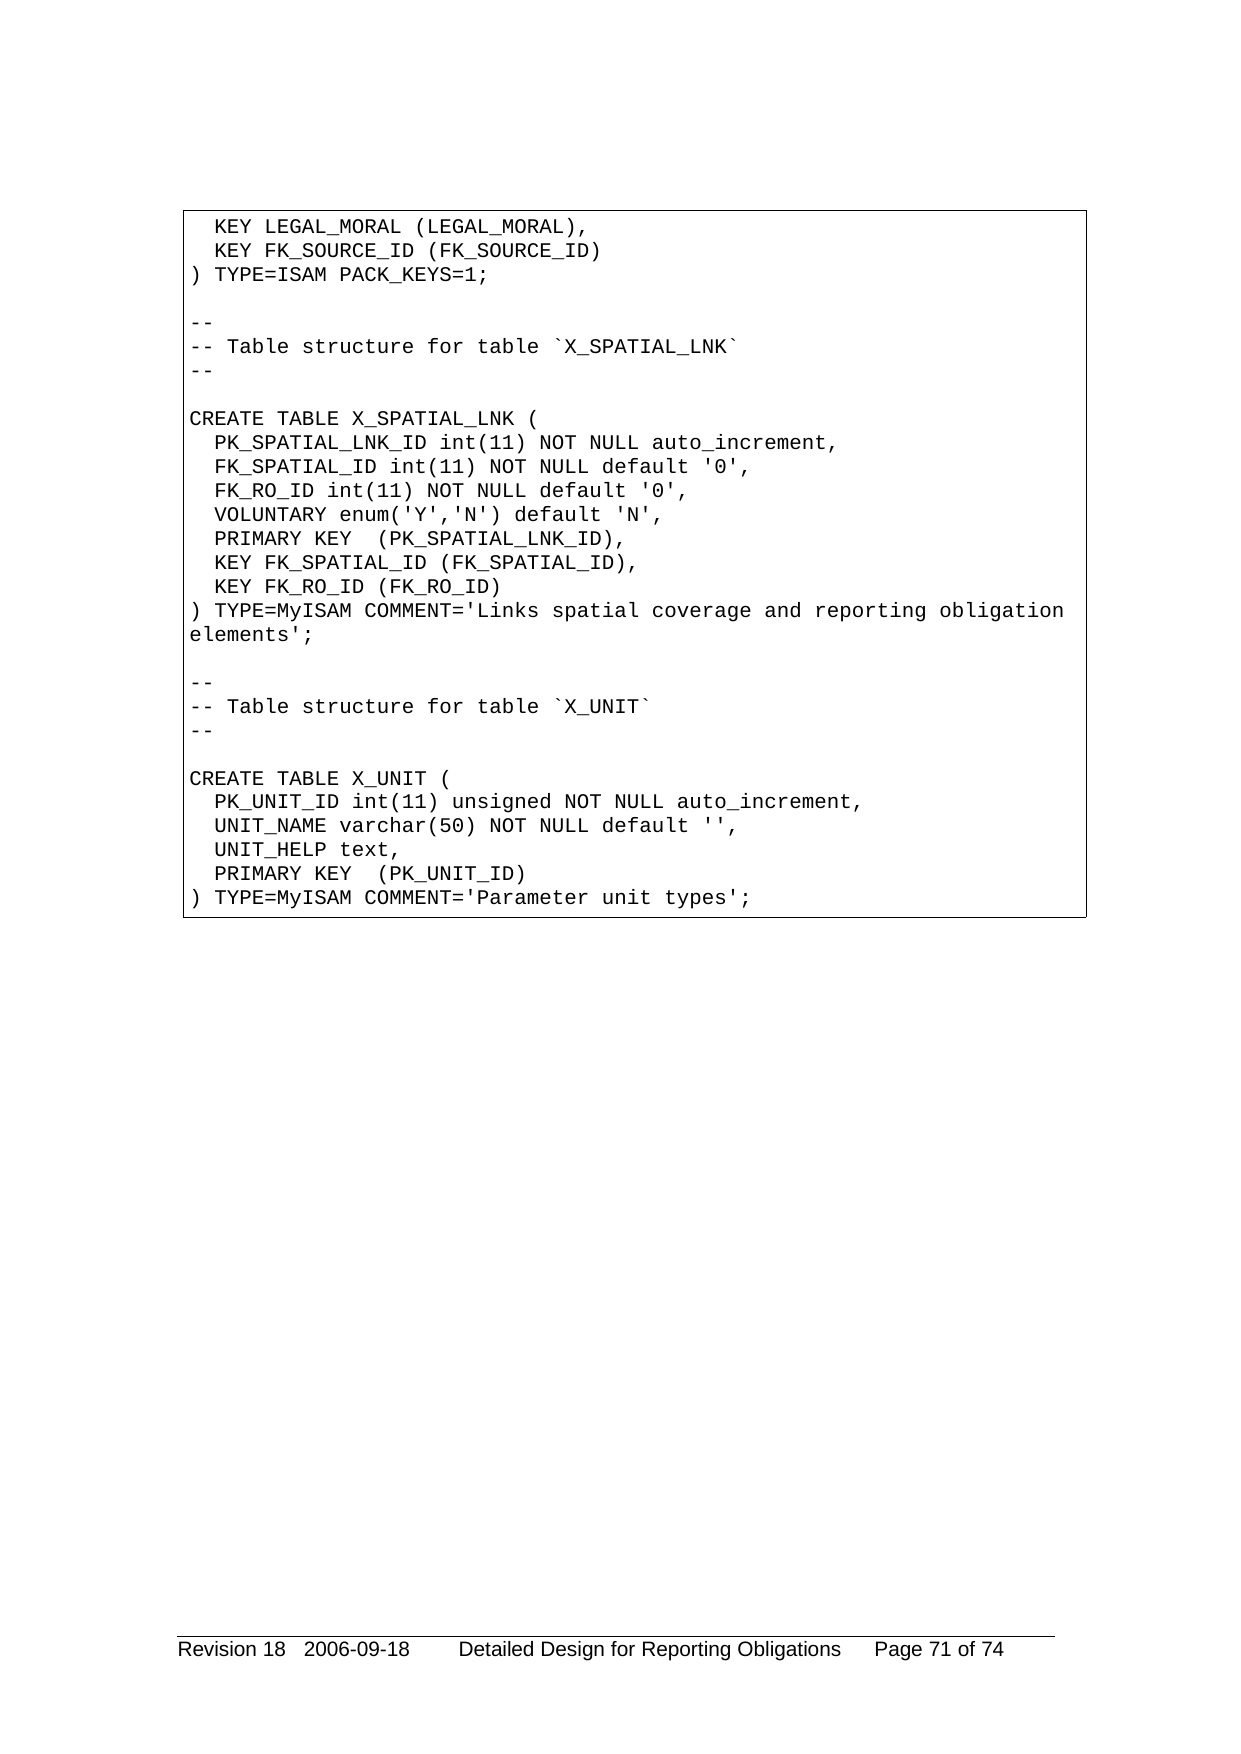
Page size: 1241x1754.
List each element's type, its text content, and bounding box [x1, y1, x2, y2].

text VOLUNTARY enum('Y','N') default 'N', [184, 498, 1086, 522]
text UNIT_NAME varchar(50) NOT NULL default '', [184, 809, 1086, 833]
text ) TYPE=MyISAM COMMENT='Parameter unit types'; [184, 881, 1086, 917]
text KEY LEGAL_MORAL (LEGAL_MORAL), [184, 211, 1086, 234]
text FK_RO_ID int(11) NOT NULL default '0', [184, 474, 1086, 498]
text -- Table structure for table `X_UNIT` [184, 689, 1086, 713]
text CREATE TABLE X_SPATIAL_LNK ( [184, 402, 1086, 426]
text KEY FK_SOURCE_ID (FK_SOURCE_ID) [184, 234, 1086, 258]
text PK_UNIT_ID int(11) unsigned NOT NULL auto_increment, [184, 785, 1086, 809]
text -- [184, 354, 1086, 384]
text PRIMARY KEY (PK_UNIT_ID) [184, 857, 1086, 881]
text -- [184, 666, 1086, 689]
text KEY FK_RO_ID (FK_RO_ID) [184, 570, 1086, 594]
text ) TYPE=ISAM PACK_KEYS=1; [184, 258, 1086, 288]
text ) TYPE=MyISAM COMMENT='Links spatial coverage and reporting obligation elements'; [184, 594, 1086, 648]
text -- [184, 713, 1086, 743]
text UNIT_HELP text, [184, 833, 1086, 857]
text PRIMARY KEY (PK_SPATIAL_LNK_ID), [184, 522, 1086, 546]
text KEY FK_SPATIAL_ID (FK_SPATIAL_ID), [184, 546, 1086, 570]
text CREATE TABLE X_UNIT ( [184, 761, 1086, 785]
text -- Table structure for table `X_SPATIAL_LNK` [184, 330, 1086, 354]
text PK_SPATIAL_LNK_ID int(11) NOT NULL auto_increment, [184, 426, 1086, 450]
text -- [184, 306, 1086, 330]
text FK_SPATIAL_ID int(11) NOT NULL default '0', [184, 450, 1086, 474]
